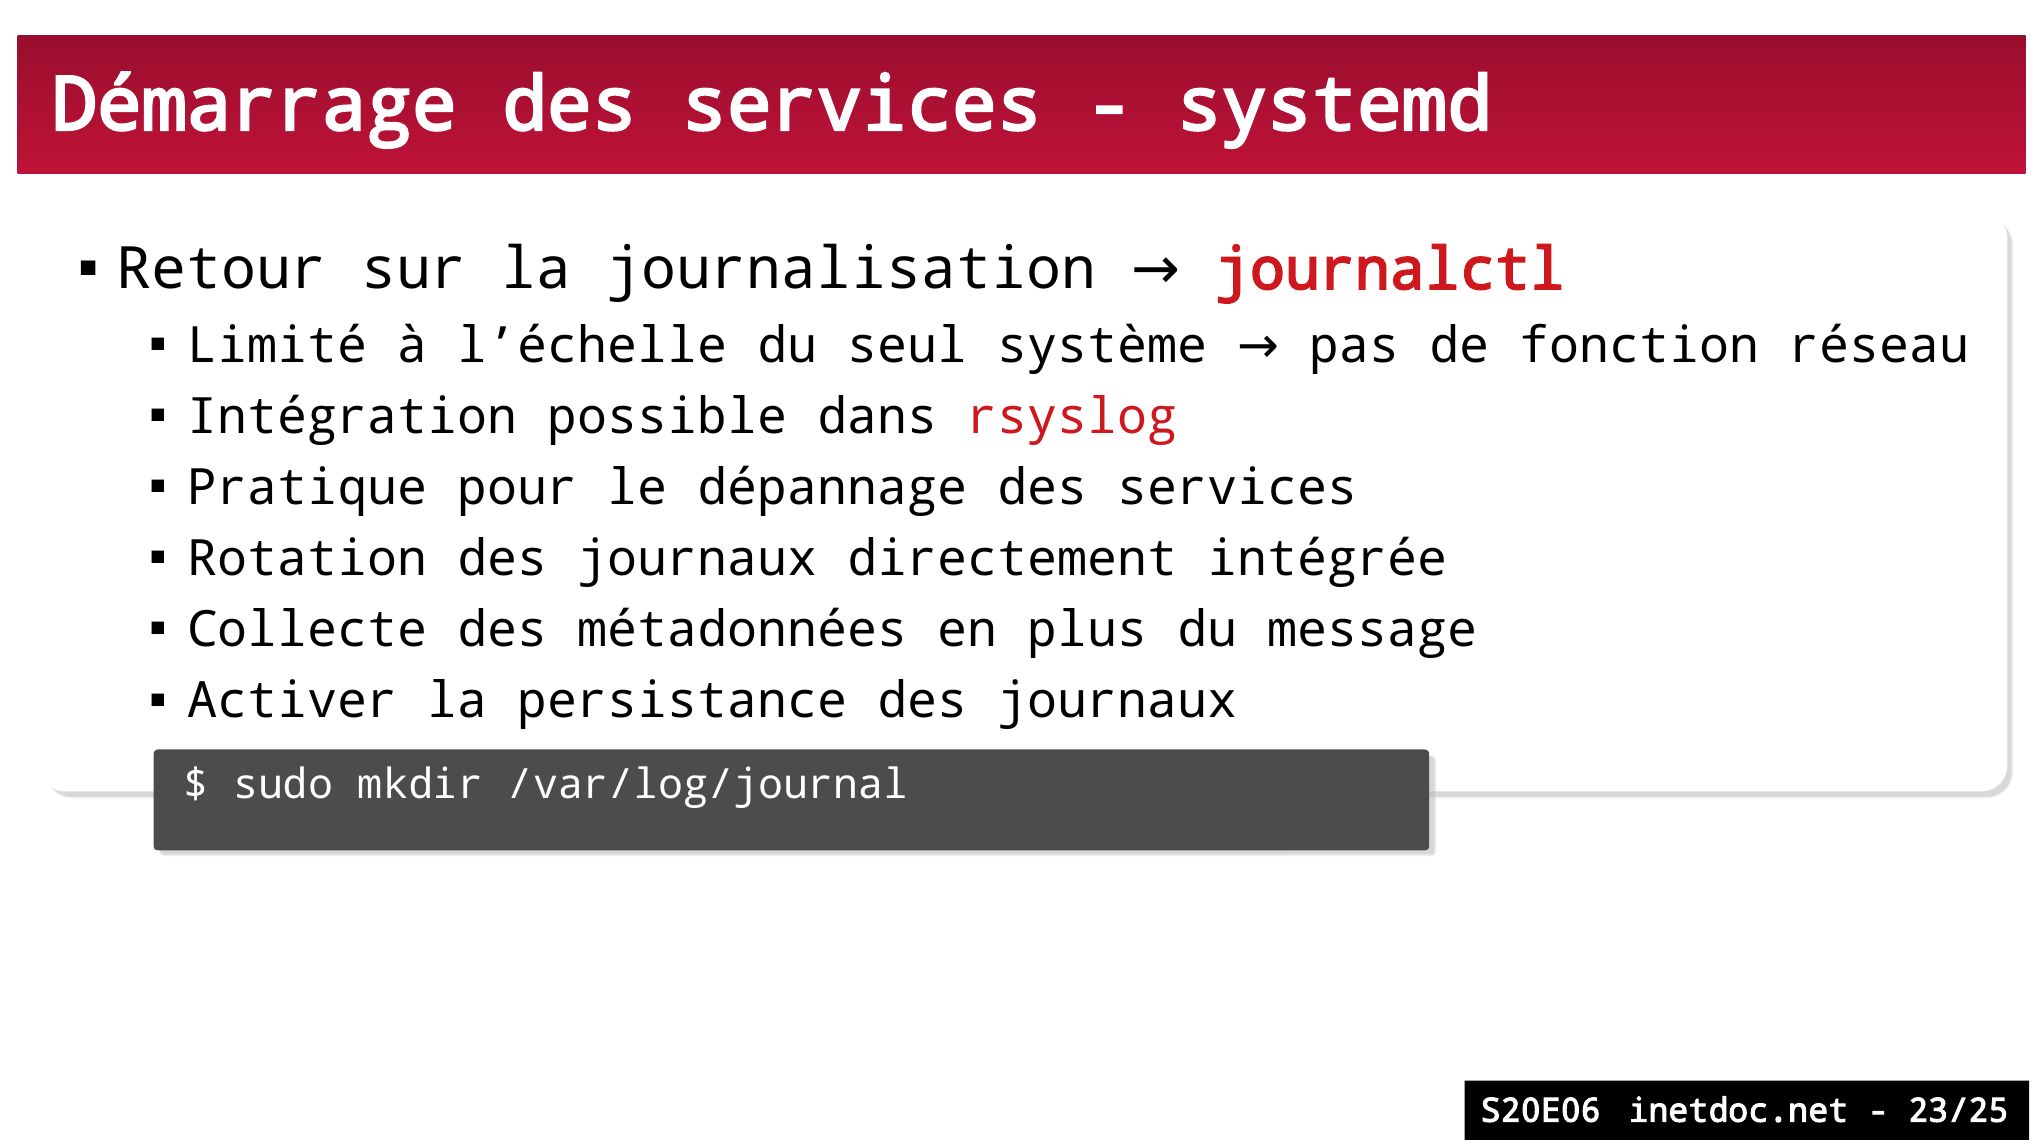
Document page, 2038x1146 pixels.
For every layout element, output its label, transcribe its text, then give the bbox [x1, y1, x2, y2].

text_box Démarrage des services - systemd [17, 35, 2026, 174]
text_box $ sudo mkdir /var/log/journal [153, 749, 1430, 851]
text_box S20E06 inetdoc.net - <numéro>/25 [1464, 1080, 2030, 1140]
text_box Retour sur la journalisation → journalctl Limité à l’échelle du seul système → pas de fonction réseau Intégration possible dans rsyslog Pratique pour le dépannage des services Rotation des journaux directement intégrée Collecte des métadonnées en plus du message Activer la persistance des journaux [38, 212, 2008, 792]
